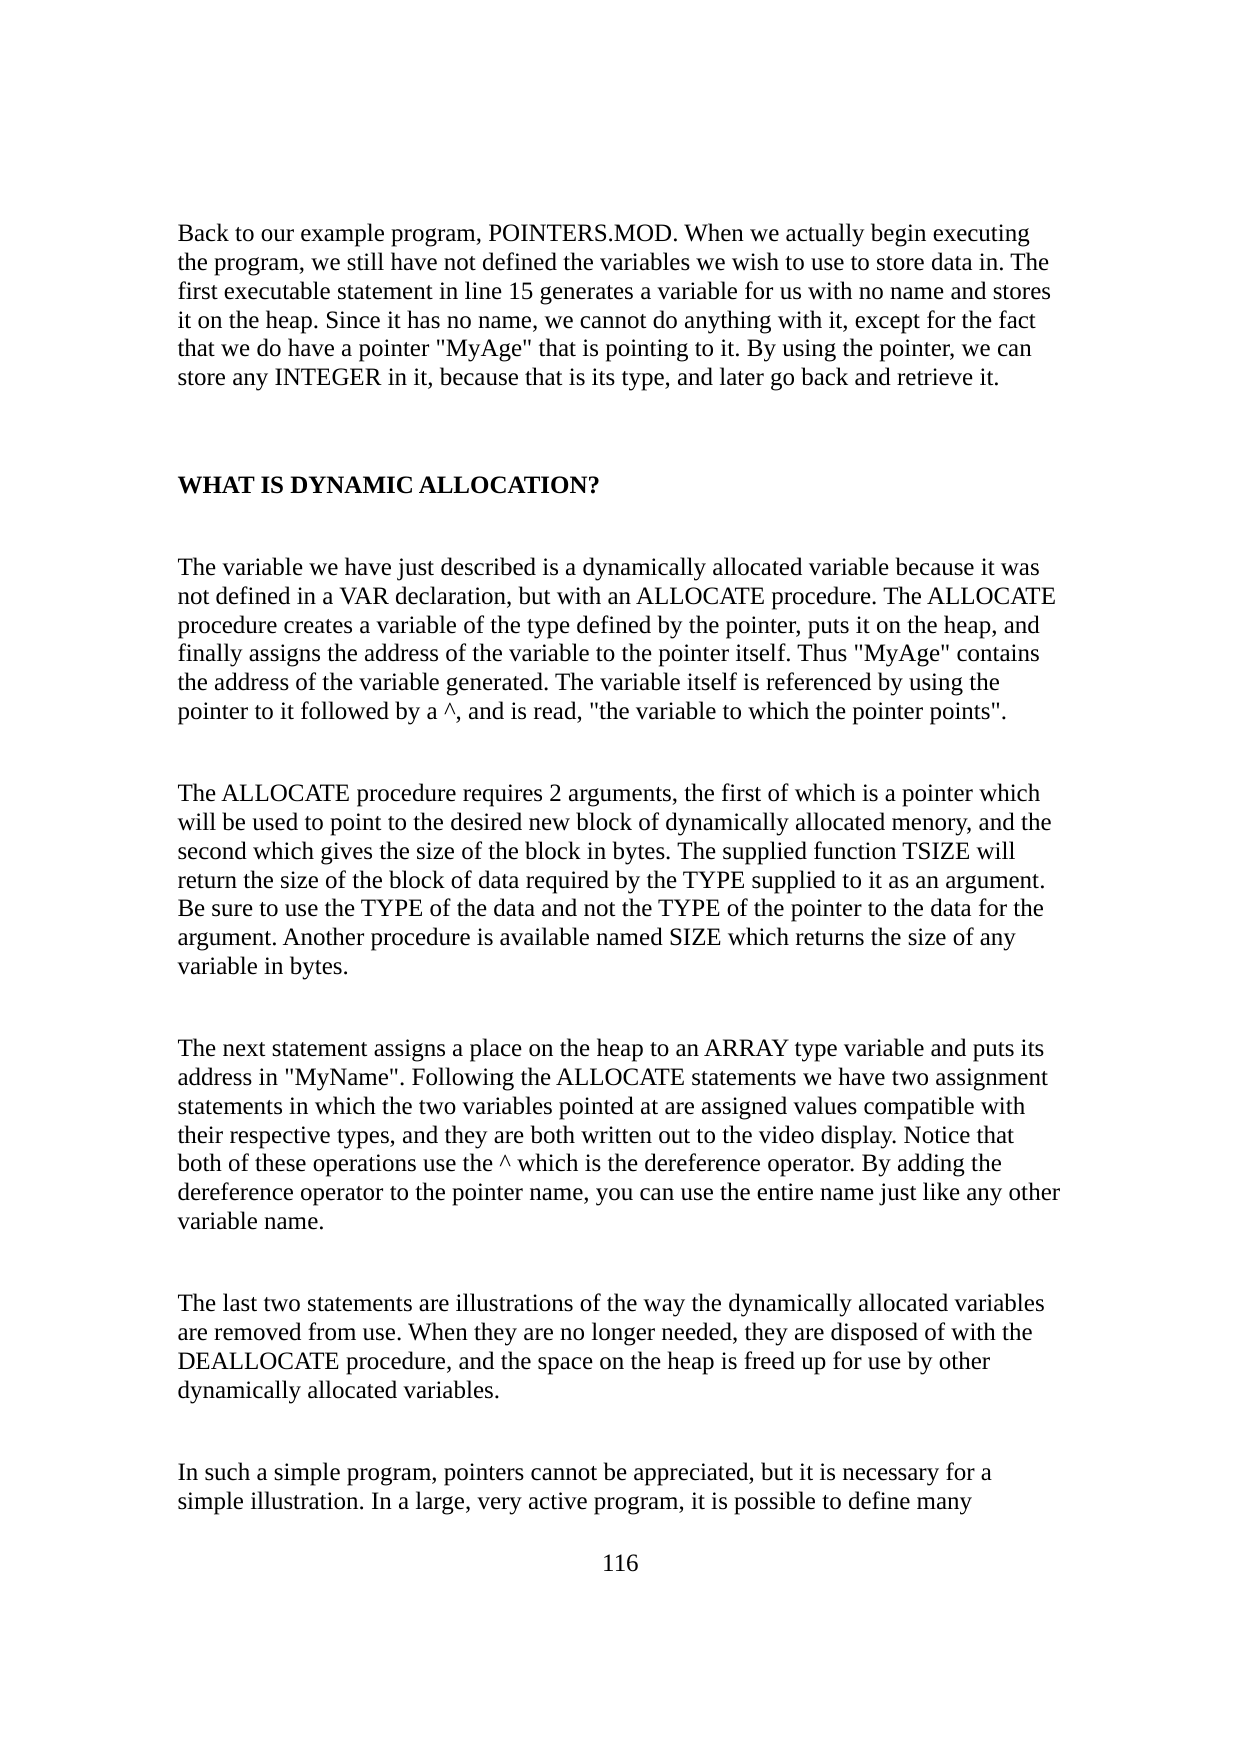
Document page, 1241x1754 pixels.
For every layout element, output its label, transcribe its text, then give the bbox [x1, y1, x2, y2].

text In such a simple program, pointers cannot be appreciated, but it is necessary for a simple illustration. In a large, very active program, it is possible to define many [177, 1457, 1063, 1515]
text Back to our example program, POINTERS.MOD. When we actually begin executing the program, we still have not defined the variables we wish to use to store data in. The first executable statement in line 15 generates a variable for us with no name and stores it on the heap. Since it has no name, we cannot do anything with it, except for the fact that we do have a pointer "MyAge" that is pointing to it. By using the pointer, we can store any INTEGER in it, because that is its type, and later go back and retrieve it. [177, 218, 1063, 391]
text The variable we have just described is a dynamically allocated variable because it was not defined in a VAR declaration, but with an ALLOCATE procedure. The ALLOCATE procedure creates a variable of the type defined by the pointer, puts it on the heap, and finally assigns the address of the variable to the pointer itself. Thus "MyAge" contains the address of the variable generated. The variable itself is referenced by using the pointer to it followed by a ^, and is read, "the variable to which the pointer points". [177, 552, 1063, 725]
subtitle WHAT IS DYNAMIC ALLOCATION? [177, 470, 1063, 498]
text The ALLOCATE procedure requires 2 arguments, the first of which is a pointer which will be used to point to the desired new block of dynamically allocated menory, and the second which gives the size of the block in bytes. The supplied function TSIZE will return the size of the block of data required by the TYPE supplied to it as an argument. Be sure to use the TYPE of the data and not the TYPE of the pointer to the data for the argument. Another procedure is available named SIZE which returns the size of any variable in bytes. [177, 778, 1063, 980]
text The next statement assigns a place on the heap to an ARRAY type variable and puts its address in "MyName". Following the ALLOCATE statements we have two assignment statements in which the two variables pointed at are assigned values compatible with their respective types, and they are both written out to the video display. Notice that both of these operations use the ^ which is the dereference operator. By adding the dereference operator to the pointer name, you can use the entire name just like any other variable name. [177, 1033, 1063, 1235]
text The last two statements are illustrations of the way the dynamically allocated variables are removed from use. When they are no longer needed, they are disposed of with the DEALLOCATE procedure, and the space on the heap is freed up for use by other dynamically allocated variables. [177, 1288, 1063, 1403]
